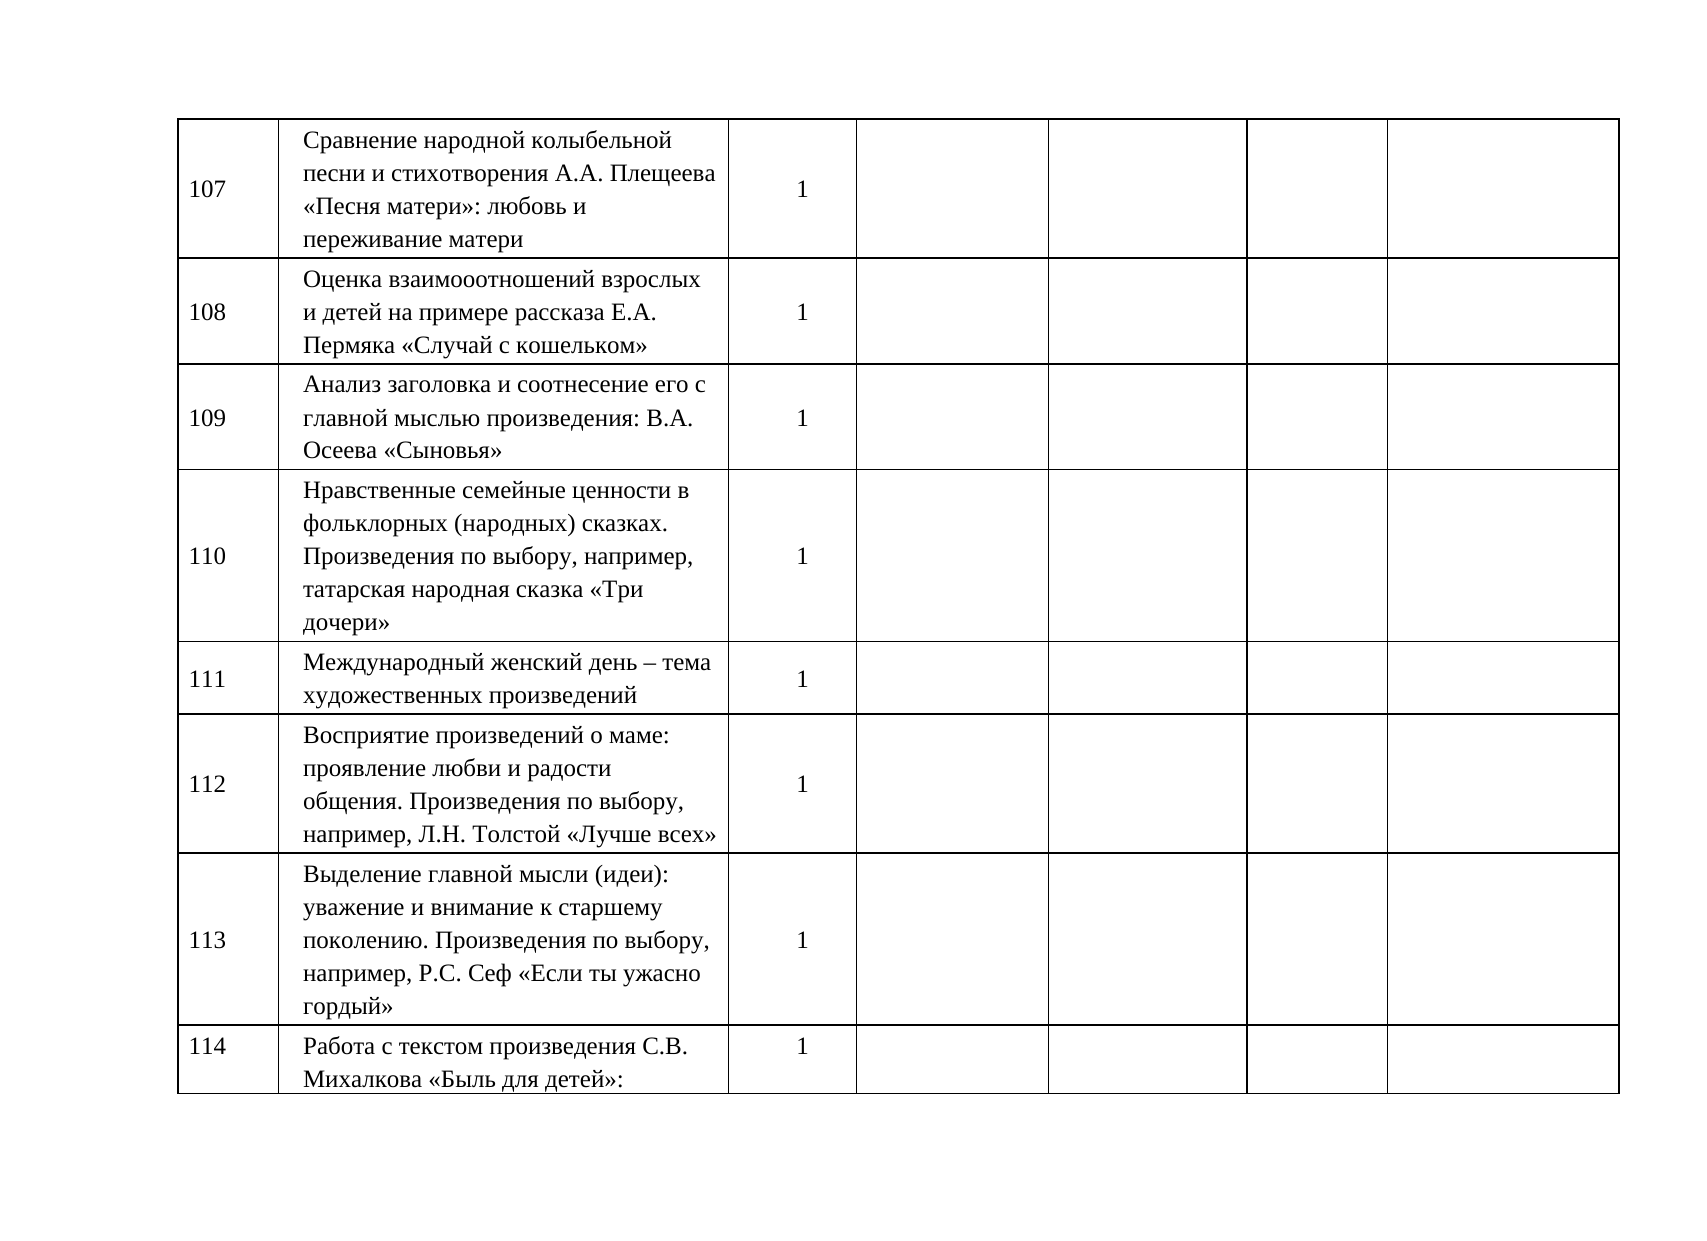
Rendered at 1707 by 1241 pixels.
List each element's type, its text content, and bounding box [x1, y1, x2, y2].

table_cell [1049, 120, 1246, 257]
table_cell 108 [179, 259, 278, 363]
table_cell 111 [179, 642, 278, 713]
table_cell 114 [179, 1026, 278, 1093]
table_cell 1 [729, 642, 856, 713]
table_cell Нравственные семейные ценности в фольклорных (народных) сказках. Произведения по выбору, например, татарская народная сказка «Три дочери» [279, 470, 728, 641]
table_cell [1388, 365, 1618, 469]
table_cell [1049, 259, 1246, 363]
table_cell 1 [729, 470, 856, 641]
table_cell [1049, 365, 1246, 469]
table_cell 107 [179, 120, 278, 257]
table_cell [1388, 259, 1618, 363]
table_cell Выделение главной мысли (идеи): уважение и внимание к старшему поколению. Произведения по выбору, например, Р.С. Сеф «Если ты ужасно гордый» [279, 854, 728, 1024]
table_cell Сравнение народной колыбельной песни и стихотворения А.А. Плещеева «Песня матери»: любовь и переживание матери [279, 120, 728, 257]
table_cell [857, 365, 1048, 469]
table_cell [857, 854, 1048, 1024]
table_cell 1 [729, 715, 856, 852]
table_cell Анализ заголовка и соотнесение его с главной мыслью произведения: В.А. Осеева «Сыновья» [279, 365, 728, 469]
table_cell Оценка взаимооотношений взрослых и детей на примере рассказа Е.А. Пермяка «Случай с кошельком» [279, 259, 728, 363]
table_cell 1 [729, 365, 856, 469]
table_cell [1388, 1026, 1618, 1093]
table_cell 113 [179, 854, 278, 1024]
table_cell [857, 470, 1048, 641]
table_cell [1248, 854, 1387, 1024]
table_cell [857, 1026, 1048, 1093]
table_cell [1388, 854, 1618, 1024]
table_cell [1248, 715, 1387, 852]
table_cell 1 [729, 259, 856, 363]
table_cell Работа с текстом произведения С.В. Михалкова «Быль для детей»: [279, 1026, 728, 1093]
table_cell [1049, 854, 1246, 1024]
table_cell [857, 120, 1048, 257]
table_cell [1248, 259, 1387, 363]
table_cell [1388, 642, 1618, 713]
table_cell [857, 715, 1048, 852]
table_cell 1 [729, 854, 856, 1024]
table_cell [1248, 642, 1387, 713]
table_cell [1248, 1026, 1387, 1093]
table_cell [1388, 470, 1618, 641]
table_cell [1049, 1026, 1246, 1093]
table_cell [1248, 470, 1387, 641]
table_cell [1388, 120, 1618, 257]
table_cell 112 [179, 715, 278, 852]
table_cell [1049, 715, 1246, 852]
table_cell 109 [179, 365, 278, 469]
table_cell 110 [179, 470, 278, 641]
table_cell [857, 259, 1048, 363]
table_cell Международный женский день – тема художественных произведений [279, 642, 728, 713]
table_cell [1388, 715, 1618, 852]
table_cell 1 [729, 1026, 856, 1093]
table_cell Восприятие произведений о маме: проявление любви и радости общения. Произведения по выбору, например, Л.Н. Толстой «Лучше всех» [279, 715, 728, 852]
table_cell [857, 642, 1048, 713]
table_cell 1 [729, 120, 856, 257]
table_cell [1248, 365, 1387, 469]
table_cell [1248, 120, 1387, 257]
table_cell [1049, 470, 1246, 641]
table_cell [1049, 642, 1246, 713]
